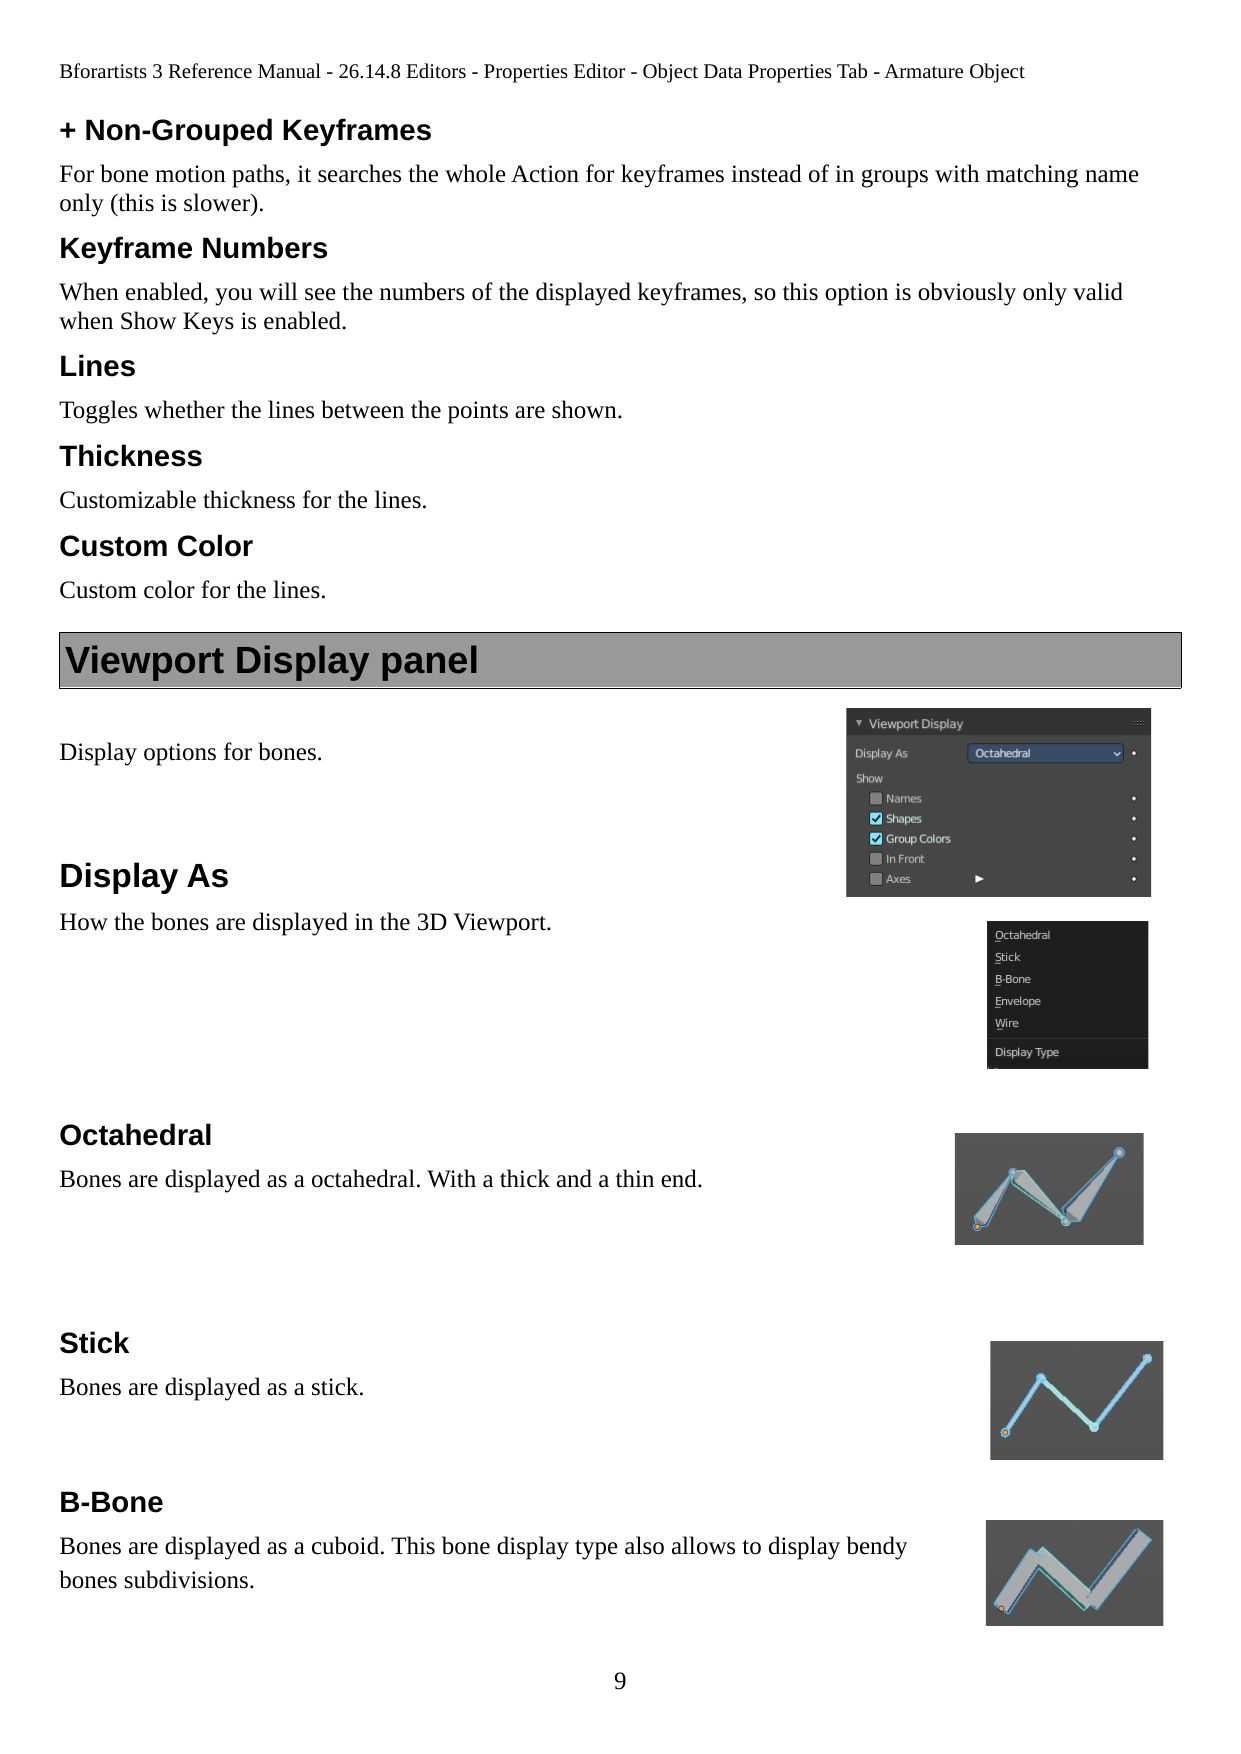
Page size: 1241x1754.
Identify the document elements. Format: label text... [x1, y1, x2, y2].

text How the bones are displayed in the 3D Viewport. [59, 907, 1181, 935]
picture [846, 708, 1152, 897]
subtitle B-Bone [59, 1484, 1181, 1518]
text Bones are displayed as a cuboid. This bone display type also allows to display bendy bones subdivisions. [59, 1531, 985, 1594]
subtitle Display As [59, 856, 846, 894]
picture [954, 1133, 1144, 1245]
subtitle Stick [59, 1326, 1181, 1359]
text When enabled, you will see the numbers of the displayed keyframes, so this option is obviously only valid when Show Keys is enabled. [59, 277, 1181, 335]
subtitle + Non-Grouped Keyframes [59, 113, 1181, 146]
picture [990, 1341, 1164, 1460]
text Toggles whether the lines between the points are shown. [59, 396, 1181, 424]
text Bones are displayed as a octahedral. With a thick and a thin end. [59, 1164, 954, 1192]
subtitle Custom Color [59, 528, 1181, 562]
text [1152, 737, 1181, 765]
picture [985, 1520, 1164, 1626]
subtitle Keyframe Numbers [59, 231, 1181, 265]
text Customizable thickness for the lines. [59, 485, 1181, 514]
picture [987, 921, 1149, 1069]
table_header Viewport Display panel [60, 633, 1181, 687]
text Custom color for the lines. [59, 575, 1181, 603]
subtitle Octahedral [59, 1117, 1181, 1151]
subtitle Lines [59, 349, 1181, 383]
subtitle [1152, 856, 1181, 894]
text For bone motion paths, it searches the whole Action for keyframes instead of in groups with matching name only (this is slower). [59, 159, 1181, 216]
subtitle Thickness [59, 439, 1181, 473]
text Bones are displayed as a stick. [59, 1372, 990, 1401]
text Display options for bones. [59, 737, 846, 765]
